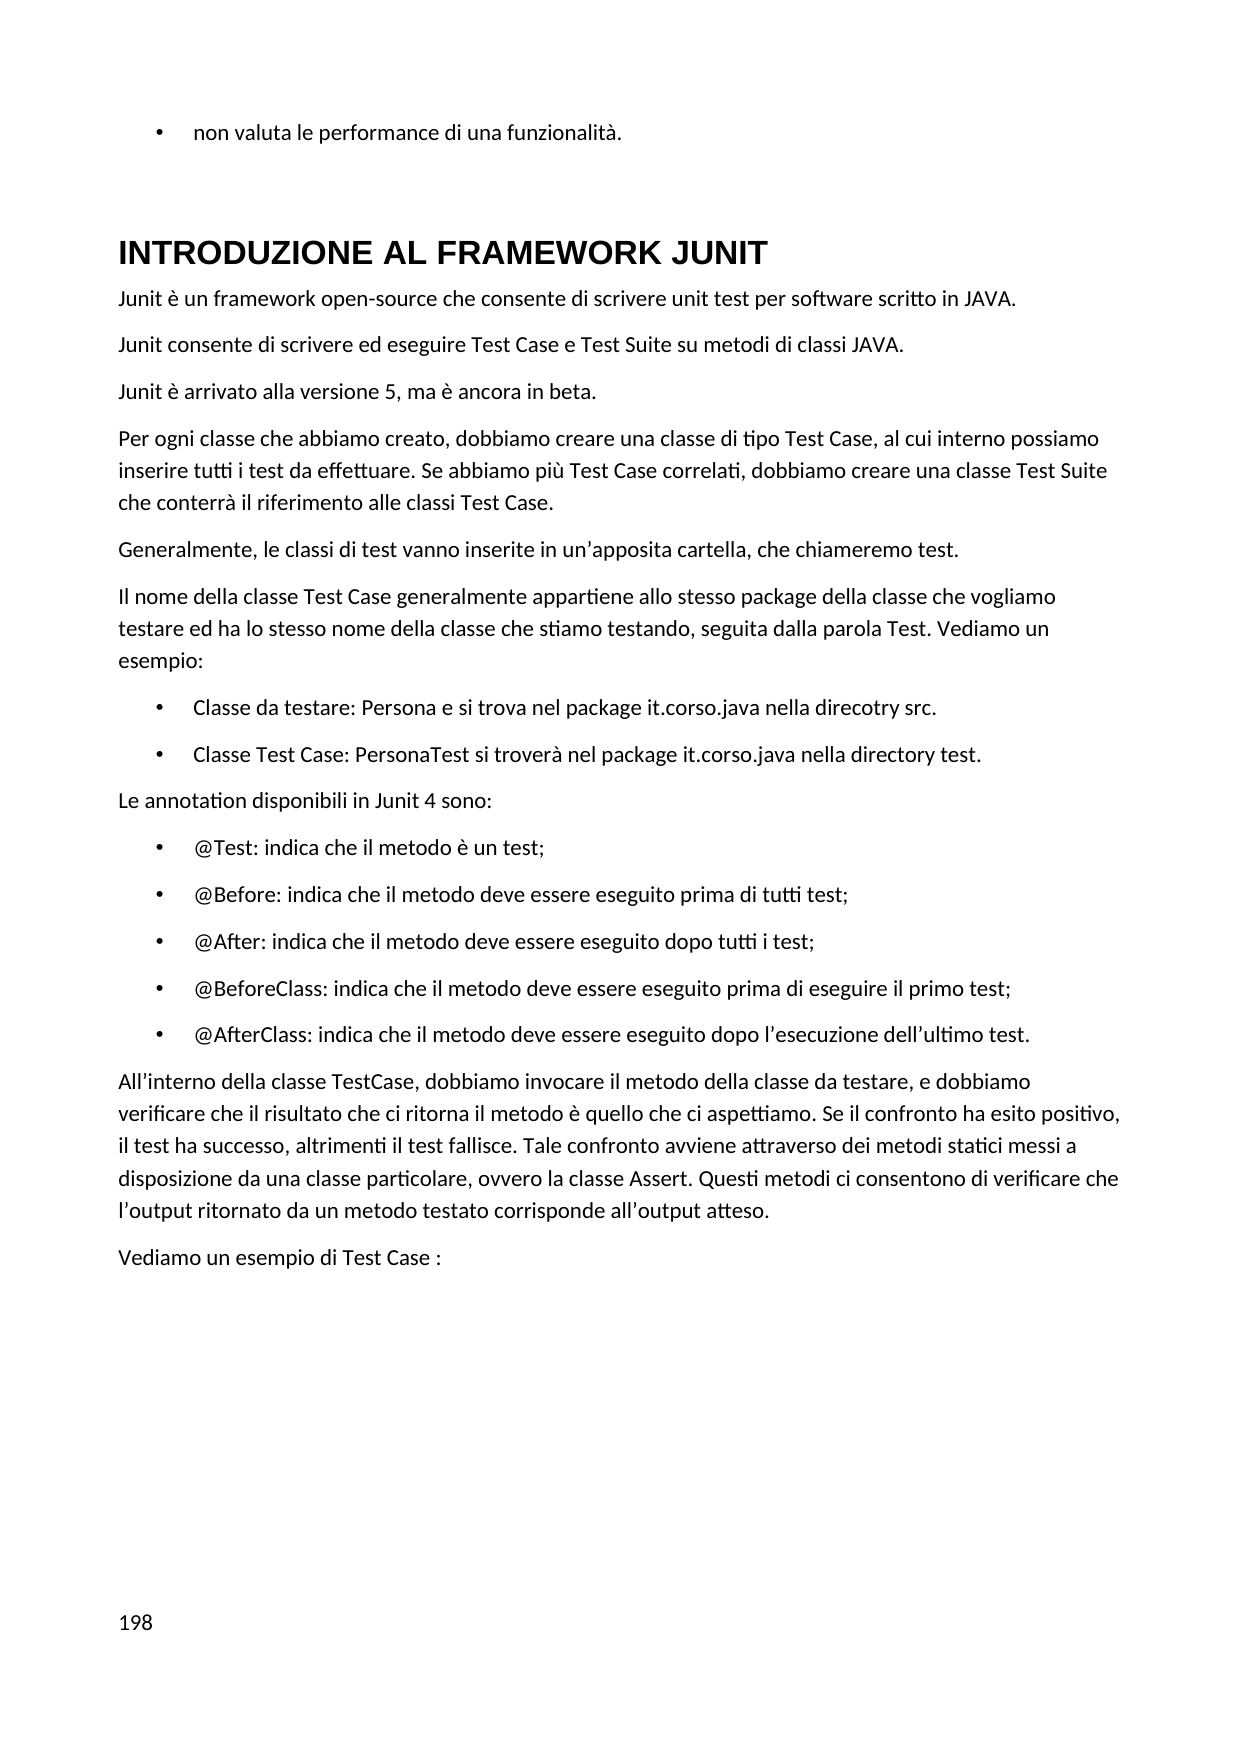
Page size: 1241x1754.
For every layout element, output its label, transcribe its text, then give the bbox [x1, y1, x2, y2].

subtitle INTRODUZIONE AL FRAMEWORK JUNIT [118, 232, 1122, 271]
list @Before: indica che il metodo deve essere eseguito prima di tutti test; [156, 880, 1122, 908]
list non valuta le performance di una funzionalità. [156, 118, 1122, 146]
text Generalmente, le classi di test vanno inserite in un’apposita cartella, che chiameremo test. [118, 535, 1122, 563]
text Il nome della classe Test Case generalmente appartiene allo stesso package della classe che vogliamo testare ed ha lo stesso nome della classe che stiamo testando, seguita dalla parola Test. Vediamo un esempio: [118, 582, 1122, 674]
list Classe da testare: Persona e si trova nel package it.corso.java nella direcotry src. [156, 693, 1122, 721]
list @After: indica che il metodo deve essere eseguito dopo tutti i test; [156, 927, 1122, 955]
text Vediamo un esempio di Test Case : [118, 1243, 1122, 1271]
text Junit è un framework open-source che consente di scrivere unit test per software scritto in JAVA. [118, 284, 1122, 312]
list Classe Test Case: PersonaTest si troverà nel package it.corso.java nella directory test. [156, 740, 1122, 768]
text Le annotation disponibili in Junit 4 sono: [118, 787, 1122, 814]
text Junit è arrivato alla versione 5, ma è ancora in beta. [118, 377, 1122, 405]
list @BeforeClass: indica che il metodo deve essere eseguito prima di eseguire il primo test; [156, 974, 1122, 1002]
list @AfterClass: indica che il metodo deve essere eseguito dopo l’esecuzione dell’ultimo test. [156, 1020, 1122, 1048]
list @Test: indica che il metodo è un test; [156, 833, 1122, 861]
text All’interno della classe TestCase, dobbiamo invocare il metodo della classe da testare, e dobbiamo verificare che il risultato che ci ritorna il metodo è quello che ci aspettiamo. Se il confronto ha esito positivo, il test ha successo, altrimenti il test fallisce. Tale confronto avviene attraverso dei metodi statici messi a disposizione da una classe particolare, ovvero la classe Assert. Questi metodi ci consentono di verificare che l’output ritornato da un metodo testato corrisponde all’output atteso. [118, 1067, 1122, 1224]
text Per ogni classe che abbiamo creato, dobbiamo creare una classe di tipo Test Case, al cui interno possiamo inserire tutti i test da effettuare. Se abbiamo più Test Case correlati, dobbiamo creare una classe Test Suite che conterrà il riferimento alle classi Test Case. [118, 424, 1122, 516]
text Junit consente di scrivere ed eseguire Test Case e Test Suite su metodi di classi JAVA. [118, 330, 1122, 358]
